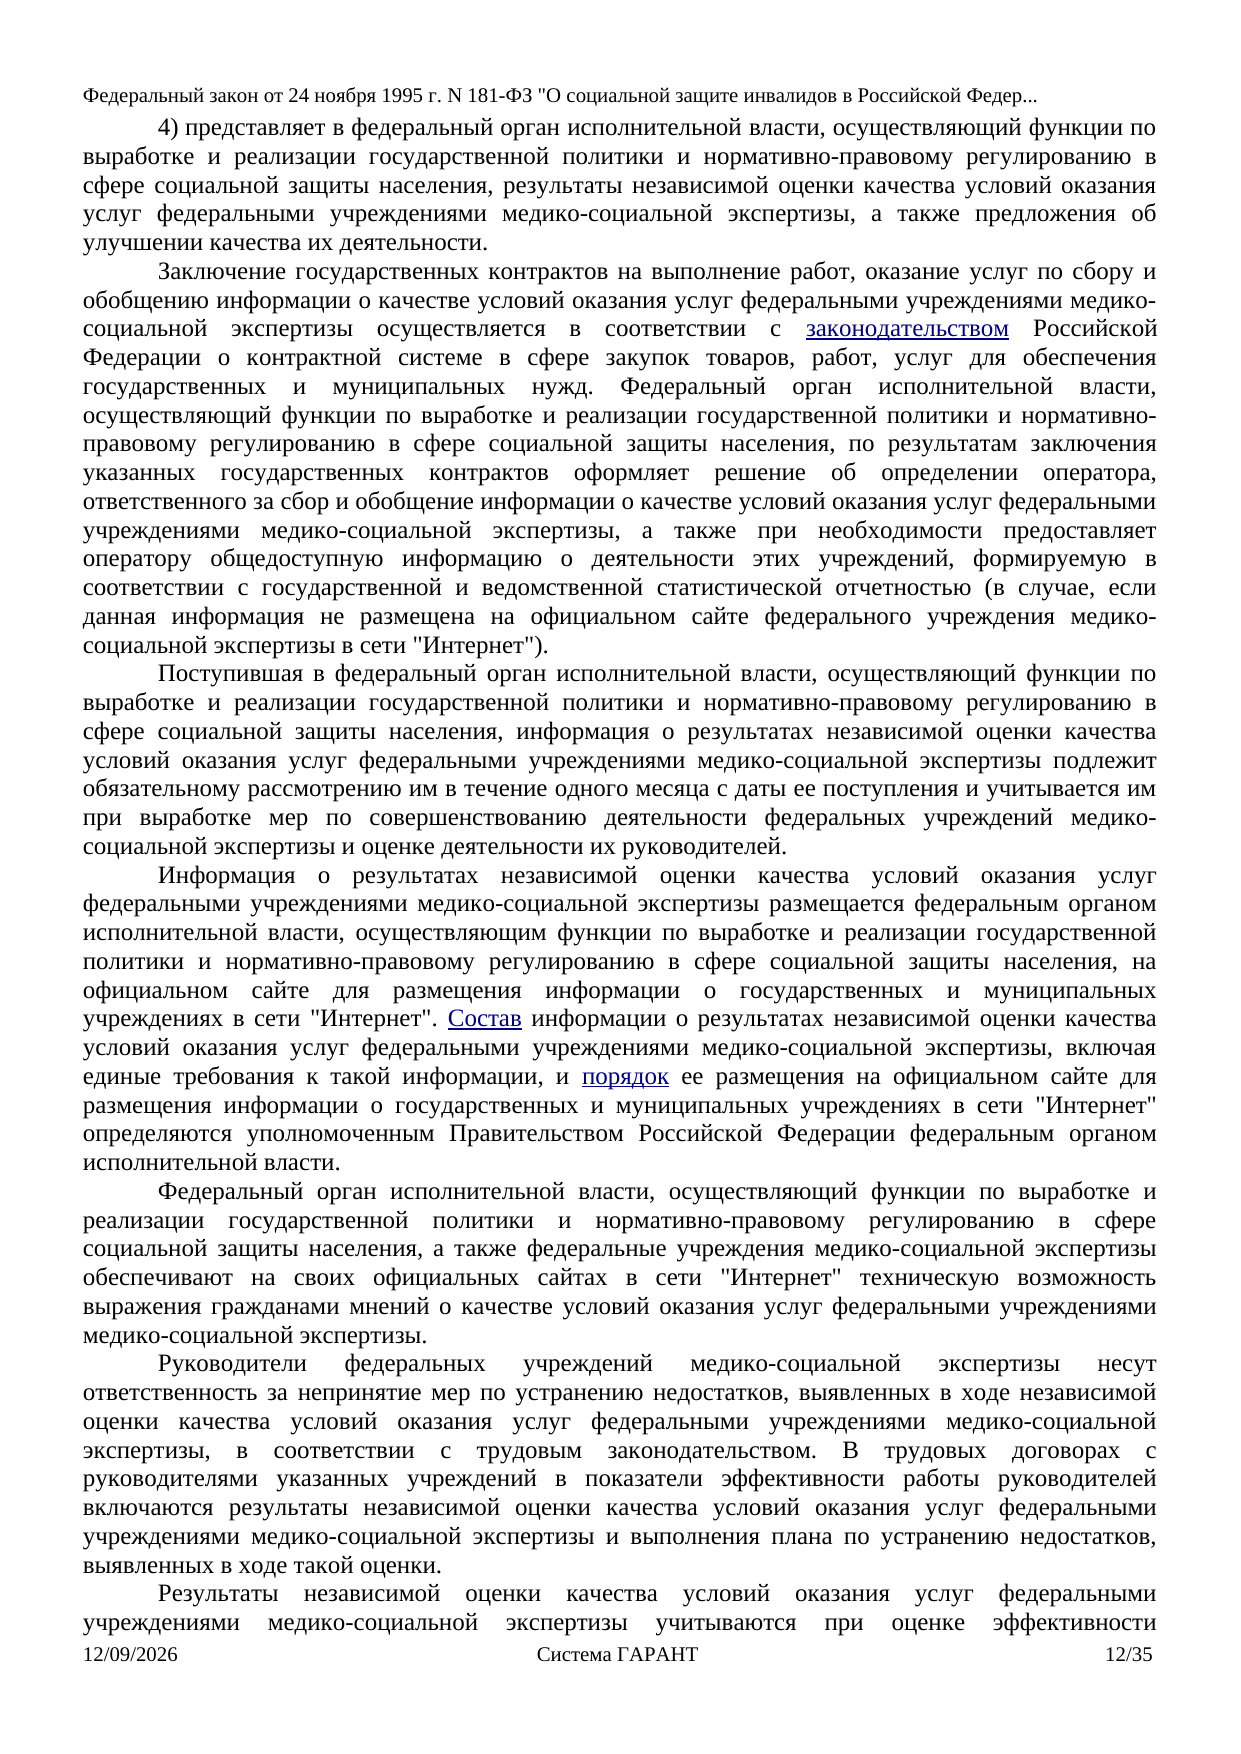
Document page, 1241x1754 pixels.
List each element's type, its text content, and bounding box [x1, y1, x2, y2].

text Руководители федеральных учреждений медико-социальной экспертизы несут ответственность за непринятие мер по устранению недостатков, выявленных в ходе независимой оценки качества условий оказания услуг федеральными учреждениями медико-социальной экспертизы, в соответствии с трудовым законодательством. В трудовых договорах с руководителями указанных учреждений в показатели эффективности работы руководителей включаются результаты независимой оценки качества условий оказания услуг федеральными учреждениями медико-социальной экспертизы и выполнения плана по устранению недостатков, выявленных в ходе такой оценки. [83, 1348, 1157, 1578]
text Поступившая в федеральный орган исполнительной власти, осуществляющий функции по выработке и реализации государственной политики и нормативно-правовому регулированию в сфере социальной защиты населения, информация о результатах независимой оценки качества условий оказания услуг федеральными учреждениями медико-социальной экспертизы подлежит обязательному рассмотрению им в течение одного месяца с даты ее поступления и учитывается им при выработке мер по совершенствованию деятельности федеральных учреждений медико-социальной экспертизы и оценке деятельности их руководителей. [83, 658, 1157, 860]
text Информация о результатах независимой оценки качества условий оказания услуг федеральными учреждениями медико-социальной экспертизы размещается федеральным органом исполнительной власти, осуществляющим функции по выработке и реализации государственной политики и нормативно-правовому регулированию в сфере социальной защиты населения, на официальном сайте для размещения информации о государственных и муниципальных учреждениях в сети "Интернет". Состав информации о результатах независимой оценки качества условий оказания услуг федеральными учреждениями медико-социальной экспертизы, включая единые требования к такой информации, и порядок ее размещения на официальном сайте для размещения информации о государственных и муниципальных учреждениях в сети "Интернет" определяются уполномоченным Правительством Российской Федерации федеральным органом исполнительной власти. [83, 860, 1157, 1176]
text Результаты независимой оценки качества условий оказания услуг федеральными учреждениями медико-социальной экспертизы учитываются при оценке эффективности [83, 1578, 1157, 1636]
text Заключение государственных контрактов на выполнение работ, оказание услуг по сбору и обобщению информации о качестве условий оказания услуг федеральными учреждениями медико-социальной экспертизы осуществляется в соответствии с законодательством Российской Федерации о контрактной системе в сфере закупок товаров, работ, услуг для обеспечения государственных и муниципальных нужд. Федеральный орган исполнительной власти, осуществляющий функции по выработке и реализации государственной политики и нормативно-правовому регулированию в сфере социальной защиты населения, по результатам заключения указанных государственных контрактов оформляет решение об определении оператора, ответственного за сбор и обобщение информации о качестве условий оказания услуг федеральными учреждениями медико-социальной экспертизы, а также при необходимости предоставляет оператору общедоступную информацию о деятельности этих учреждений, формируемую в соответствии с государственной и ведомственной статистической отчетностью (в случае, если данная информация не размещена на официальном сайте федерального учреждения медико-социальной экспертизы в сети "Интернет"). [83, 256, 1157, 658]
text Федеральный орган исполнительной власти, осуществляющий функции по выработке и реализации государственной политики и нормативно-правовому регулированию в сфере социальной защиты населения, а также федеральные учреждения медико-социальной экспертизы обеспечивают на своих официальных сайтах в сети "Интернет" техническую возможность выражения гражданами мнений о качестве условий оказания услуг федеральными учреждениями медико-социальной экспертизы. [83, 1176, 1157, 1348]
text 4) представляет в федеральный орган исполнительной власти, осуществляющий функции по выработке и реализации государственной политики и нормативно-правовому регулированию в сфере социальной защиты населения, результаты независимой оценки качества условий оказания услуг федеральными учреждениями медико-социальной экспертизы, а также предложения об улучшении качества их деятельности. [83, 112, 1157, 256]
